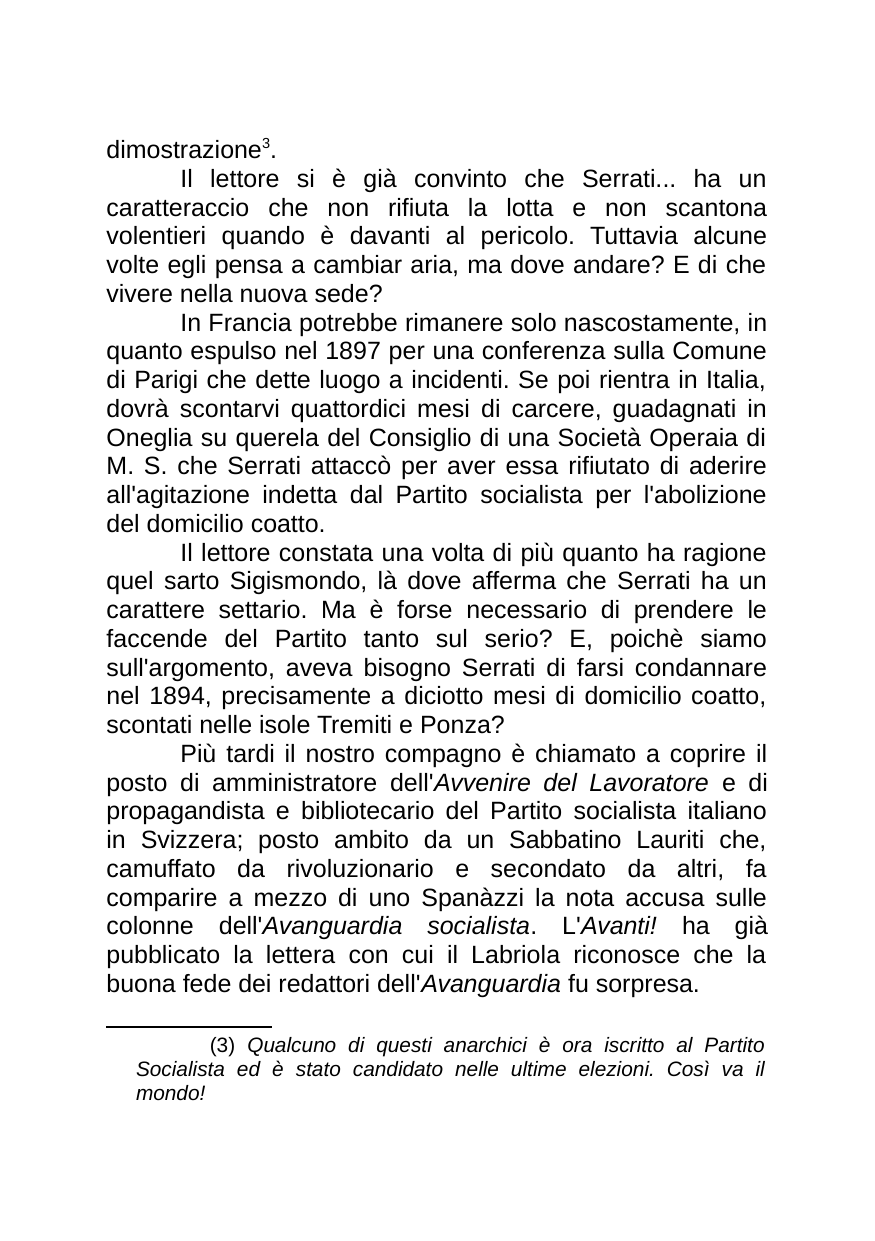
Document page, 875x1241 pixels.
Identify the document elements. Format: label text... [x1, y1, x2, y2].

text Il lettore si è già convinto che Serrati... ha un caratteraccio che non rifiuta la lotta e non scantona volentieri quando è davanti al pericolo. Tuttavia alcune volte egli pensa a cambiar aria, ma dove andare? E di che vivere nella nuova sede? [106, 164, 768, 307]
text Il lettore constata una volta di più quanto ha ragione quel sarto Sigismondo, là dove afferma che Serrati ha un carattere settario. Ma è forse necessario di prendere le faccende del Partito tanto sul serio? E, poichè siamo sull'argomento, aveva bisogno Serrati di farsi condannare nel 1894, precisamente a diciotto mesi di domicilio coatto, scontati nelle isole Tremiti e Ponza? [106, 537, 768, 739]
text Più tardi il nostro compagno è chiamato a coprire il posto di amministratore dell'Avvenire del Lavoratore e di propagandista e bibliotecario del Partito socialista italiano in Svizzera; posto ambito da un Sabbatino Lauriti che, camuffato da rivoluzionario e secondato da altri, fa comparire a mezzo di uno Spanàzzi la nota accusa sulle colonne dell'Avanguardia socialista. L'Avanti! ha già pubblicato la lettera con cui il Labriola riconosce che la buona fede dei redattori dell'Avanguardia fu sorpresa. [106, 739, 768, 997]
text In Francia potrebbe rimanere solo nascostamente, in quanto espulso nel 1897 per una conferenza sulla Comune di Parigi che dette luogo a incidenti. Se poi rientra in Italia, dovrà scontarvi quattordici mesi di carcere, guadagnati in Oneglia su querela del Consiglio di una Società Operaia di M. S. che Serrati attaccò per aver essa rifiutato di aderire all'agitazione indetta dal Partito socialista per l'abolizione del domicilio coatto. [106, 307, 768, 537]
text Qualcuno di questi anarchici è ora iscritto al Partito Socialista ed è stato candidato nelle ultime elezioni. Così va il mondo! [136, 1033, 768, 1105]
text dimostrazione. [106, 135, 768, 164]
